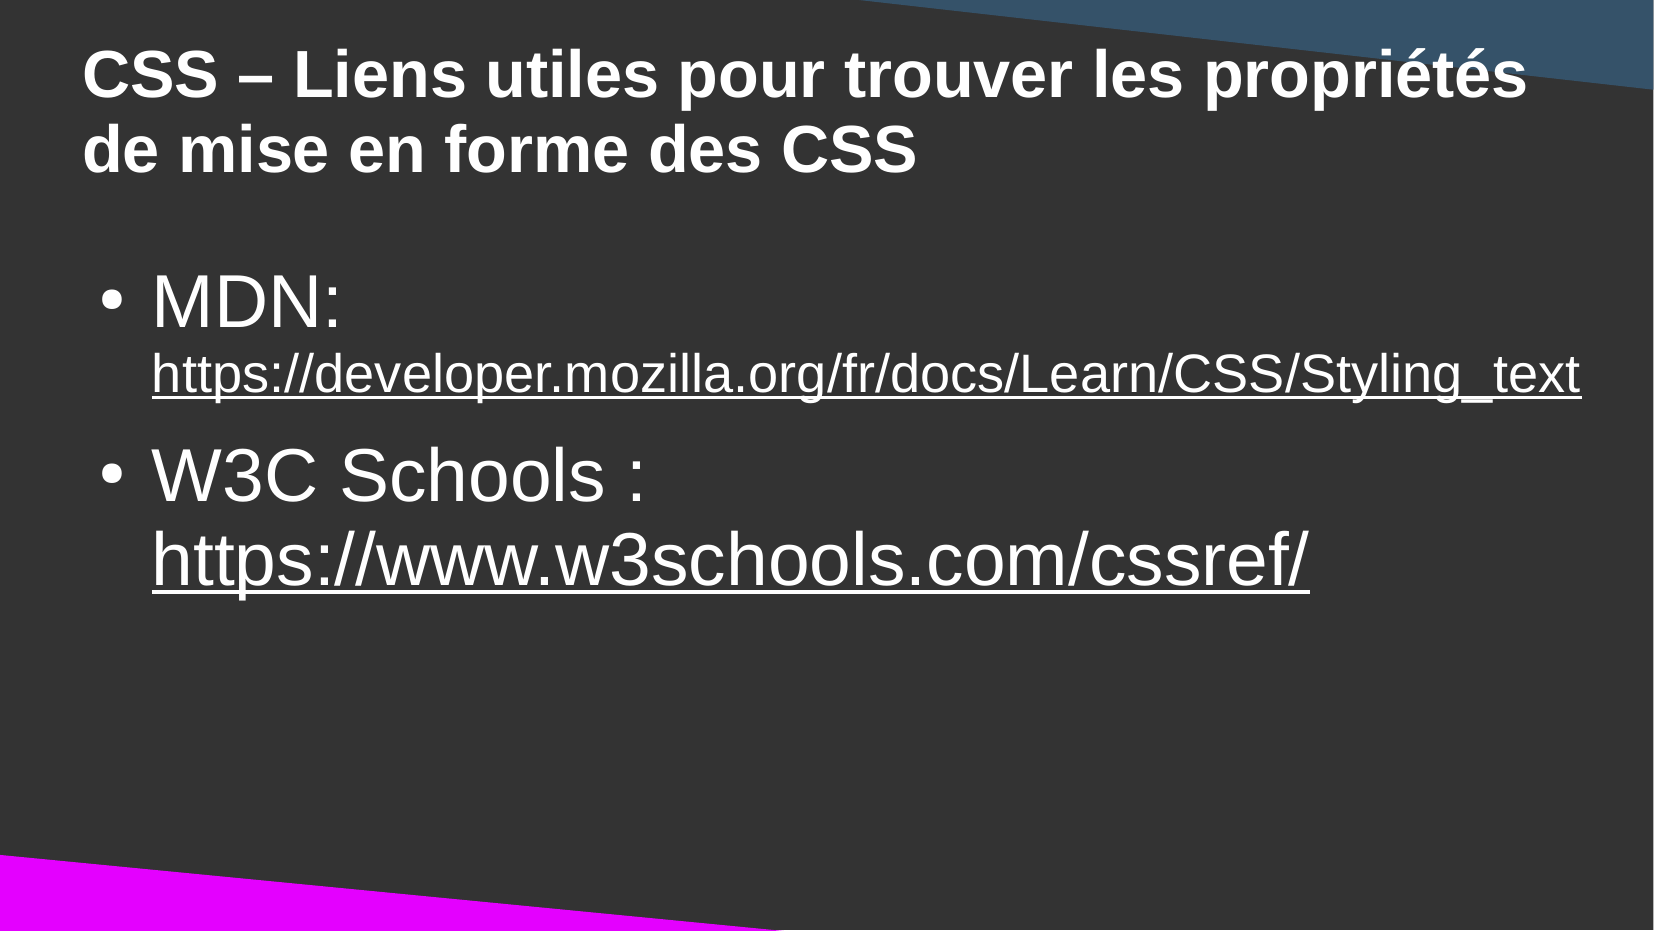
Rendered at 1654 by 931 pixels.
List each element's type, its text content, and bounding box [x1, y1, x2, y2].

title CSS – Liens utiles pour trouver les propriétés de mise en forme des CSS [82, 37, 1571, 187]
text_box [858, 0, 1654, 90]
text_box [0, 854, 784, 931]
list MDN: https://developer.mozilla.org/fr/docs/Learn/CSS/Styling_text W3C Schools : https://www.w3schools.com/cssref/ [80, 259, 1605, 745]
